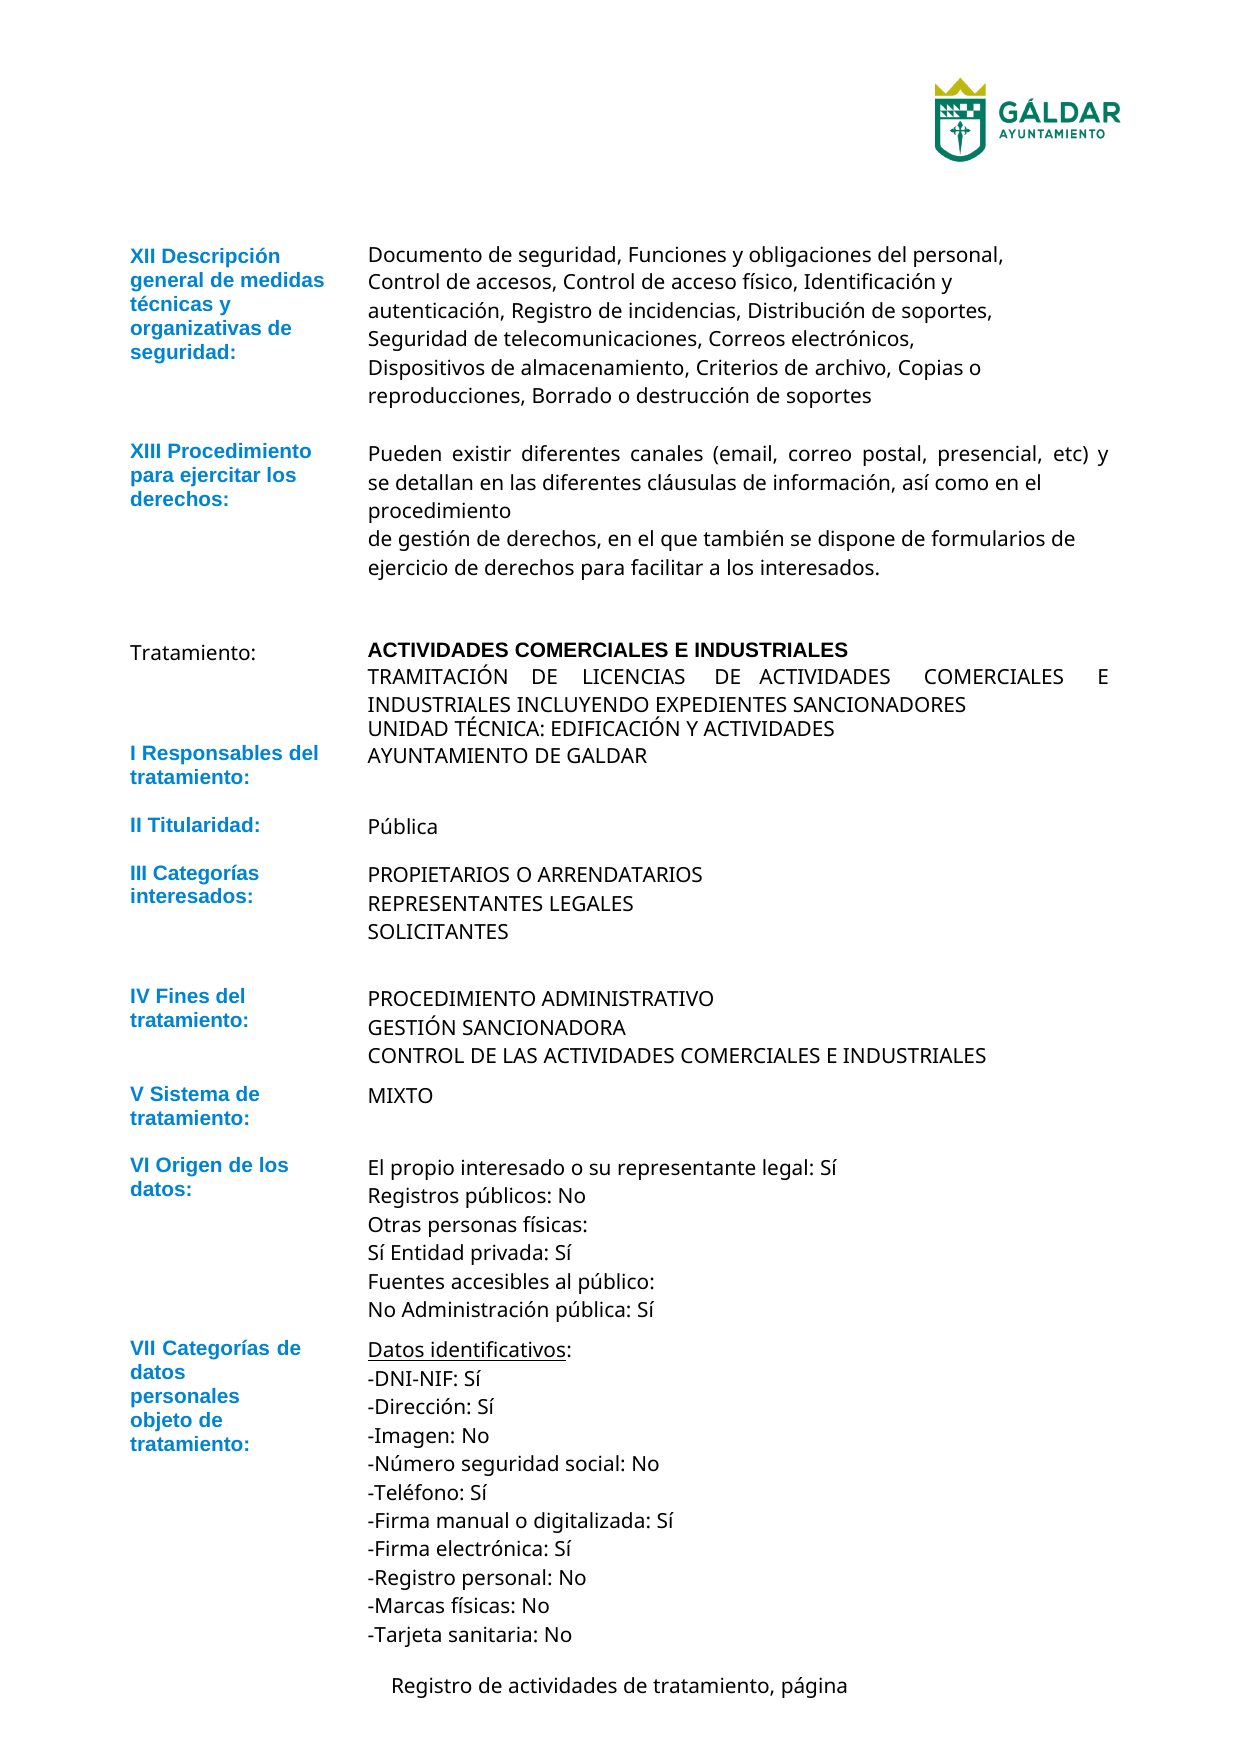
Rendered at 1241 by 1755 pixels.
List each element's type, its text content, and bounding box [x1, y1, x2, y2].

table_cell XIII Procedimiento para ejercitar los derechos: [109, 411, 346, 581]
table_cell MIXTO [343, 1070, 1123, 1142]
table_cell PROPIETARIOS O ARRENDATARIOS REPRESENTANTES LEGALES SOLICITANTES [343, 849, 1123, 957]
table_header Documento de seguridad, Funciones y obligaciones del personal, Control de accesos, Control de acceso físico, Identificación y autenticación, Registro de incidencias, Distribución de soportes, Seguridad de telecomunicaciones, Correos electrónicos, Dispositivos de almacenamiento, Criterios de archivo, Copias o reproducciones, Borrado o destrucción de soportes [346, 244, 1132, 411]
table_cell IV Fines del tratamiento: [119, 957, 343, 1070]
table_cell VI Origen de los datos: [119, 1142, 343, 1324]
table_cell Datos identificativos: -DNI-NIF: Sí -Dirección: Sí -Imagen: No -Número seguridad social: No -Teléfono: Sí -Firma manual o digitalizada: Sí -Firma electrónica: Sí -Registro personal: No -Marcas físicas: No -Tarjeta sanitaria: No [343, 1324, 1123, 1652]
table_cell VII Categorías de datos personales objeto de tratamiento: [119, 1324, 343, 1652]
table_cell AYUNTAMIENTO DE GALDAR [343, 741, 1123, 801]
table_cell Pueden existir diferentes canales (email, correo postal, presencial, etc) y se detallan en las diferentes cláusulas de información, así como en el procedimiento de gestión de derechos, en el que también se dispone de formularios de ejercicio de derechos para facilitar a los interesados. [346, 411, 1132, 581]
table_header Tratamiento: [119, 638, 343, 741]
table_header ACTIVIDADES COMERCIALES E INDUSTRIALES TRAMITACIÓN DE LICENCIAS DE ACTIVIDADES COMERCIALES E INDUSTRIALES INCLUYENDO EXPEDIENTES SANCIONADORES UNIDAD TÉCNICA: EDIFICACIÓN Y ACTIVIDADES [343, 638, 1123, 741]
table_cell III Categorías interesados: [119, 849, 343, 957]
table_cell I Responsables del tratamiento: [119, 741, 343, 801]
table_cell El propio interesado o su representante legal: Sí Registros públicos: No Otras personas físicas: Sí Entidad privada: Sí Fuentes accesibles al público: No Administración pública: Sí [343, 1142, 1123, 1324]
table_cell Pública [343, 801, 1123, 849]
table_cell PROCEDIMIENTO ADMINISTRATIVO GESTIÓN SANCIONADORA CONTROL DE LAS ACTIVIDADES COMERCIALES E INDUSTRIALES [343, 957, 1123, 1070]
table_header XII Descripción general de medidas técnicas y organizativas de seguridad: [109, 244, 346, 411]
table_cell V Sistema de tratamiento: [119, 1070, 343, 1142]
table_cell II Titularidad: [119, 801, 343, 849]
